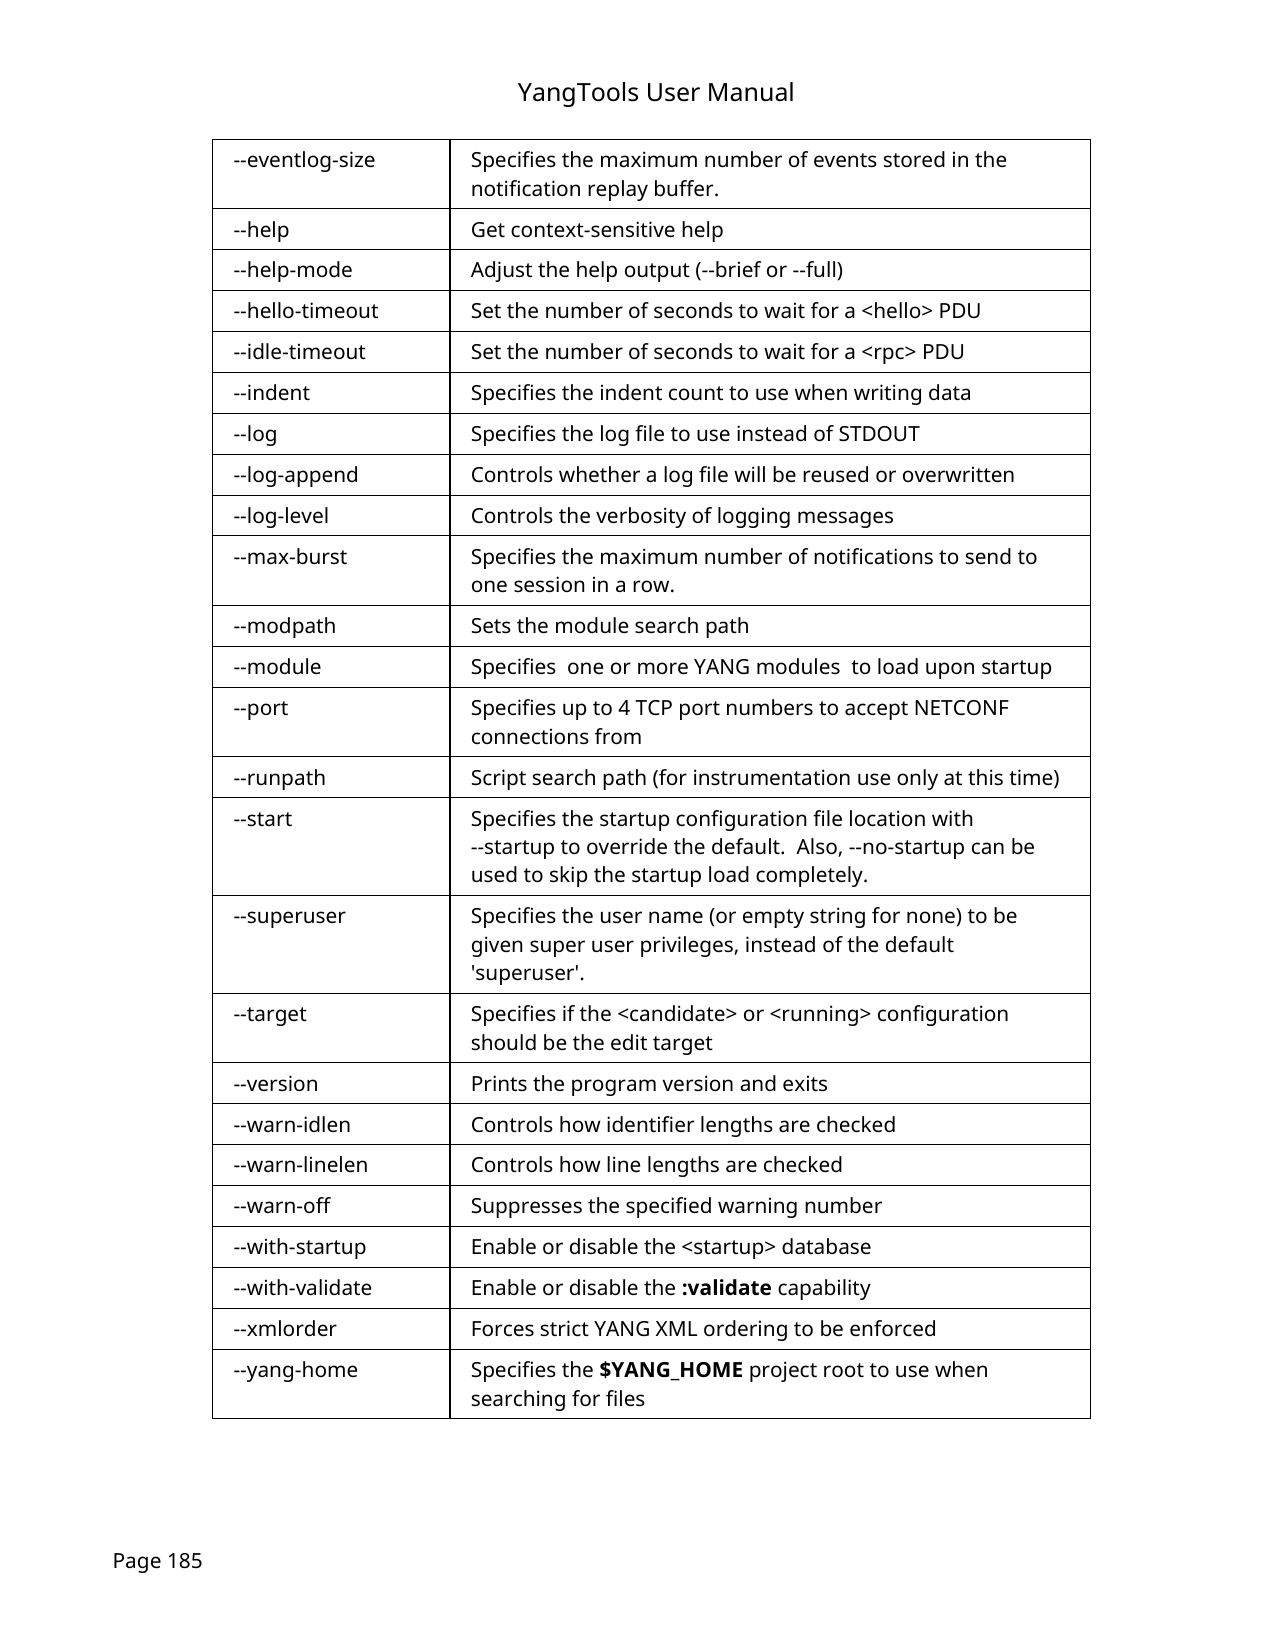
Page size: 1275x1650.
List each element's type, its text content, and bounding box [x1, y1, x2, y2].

table_cell Set the number of seconds to wait for a <rpc> PDU [451, 332, 1090, 372]
table_cell Enable or disable the <startup> database [451, 1227, 1090, 1267]
table_cell --with-validate [213, 1268, 449, 1308]
table_cell --runpath [213, 757, 449, 797]
table_cell Specifies the maximum number of events stored in the notification replay buffer. [451, 140, 1090, 208]
table_cell Sets the module search path [451, 606, 1090, 646]
table_cell --idle-timeout [213, 332, 449, 372]
table_cell Prints the program version and exits [451, 1063, 1090, 1103]
table_cell Specifies one or more YANG modules to load upon startup [451, 647, 1090, 687]
table_cell --modpath [213, 606, 449, 646]
table_cell --start [213, 798, 449, 895]
table_cell Set the number of seconds to wait for a <hello> PDU [451, 291, 1090, 331]
table_cell Suppresses the specified warning number [451, 1186, 1090, 1226]
table_cell Forces strict YANG XML ordering to be enforced [451, 1309, 1090, 1348]
table_cell Specifies if the <candidate> or <running> configuration should be the edit target [451, 994, 1090, 1062]
table_cell --log-level [213, 496, 449, 535]
table_cell Controls whether a log file will be reused or overwritten [451, 455, 1090, 494]
table_cell Specifies the user name (or empty string for none) to be given super user privileges, instead of the default 'superuser'. [451, 896, 1090, 993]
table_cell Specifies the indent count to use when writing data [451, 373, 1090, 413]
table_cell --module [213, 647, 449, 687]
table_cell --hello-timeout [213, 291, 449, 331]
table_cell Specifies the maximum number of notifications to send to one session in a row. [451, 536, 1090, 605]
table_cell --warn-idlen [213, 1104, 449, 1144]
table_cell Specifies the log file to use instead of STDOUT [451, 414, 1090, 453]
table_cell --help-mode [213, 250, 449, 290]
table_cell Specifies the startup configuration file location with --startup to override the default. Also, --no-startup can be used to skip the startup load completely. [451, 798, 1090, 895]
table_cell --eventlog-size [213, 140, 449, 208]
table_cell --help [213, 209, 449, 249]
table_cell --indent [213, 373, 449, 413]
table_cell Specifies the $YANG_HOME project root to use when searching for files [451, 1350, 1090, 1418]
table_cell Controls how identifier lengths are checked [451, 1104, 1090, 1144]
table_cell Adjust the help output (--brief or --full) [451, 250, 1090, 290]
table_cell --with-startup [213, 1227, 449, 1267]
table_cell Controls the verbosity of logging messages [451, 496, 1090, 535]
table_cell --xmlorder [213, 1309, 449, 1348]
table_cell Enable or disable the :validate capability [451, 1268, 1090, 1308]
table_cell --port [213, 688, 449, 756]
table_cell --warn-off [213, 1186, 449, 1226]
table_cell --target [213, 994, 449, 1062]
table_cell Specifies up to 4 TCP port numbers to accept NETCONF connections from [451, 688, 1090, 756]
table_cell --superuser [213, 896, 449, 993]
table_cell --log [213, 414, 449, 453]
table_cell --log-append [213, 455, 449, 494]
table_cell --warn-linelen [213, 1145, 449, 1185]
table_cell Script search path (for instrumentation use only at this time) [451, 757, 1090, 797]
table_cell --version [213, 1063, 449, 1103]
table_cell Controls how line lengths are checked [451, 1145, 1090, 1185]
table_cell --max-burst [213, 536, 449, 605]
table_cell Get context-sensitive help [451, 209, 1090, 249]
table_cell --yang-home [213, 1350, 449, 1418]
